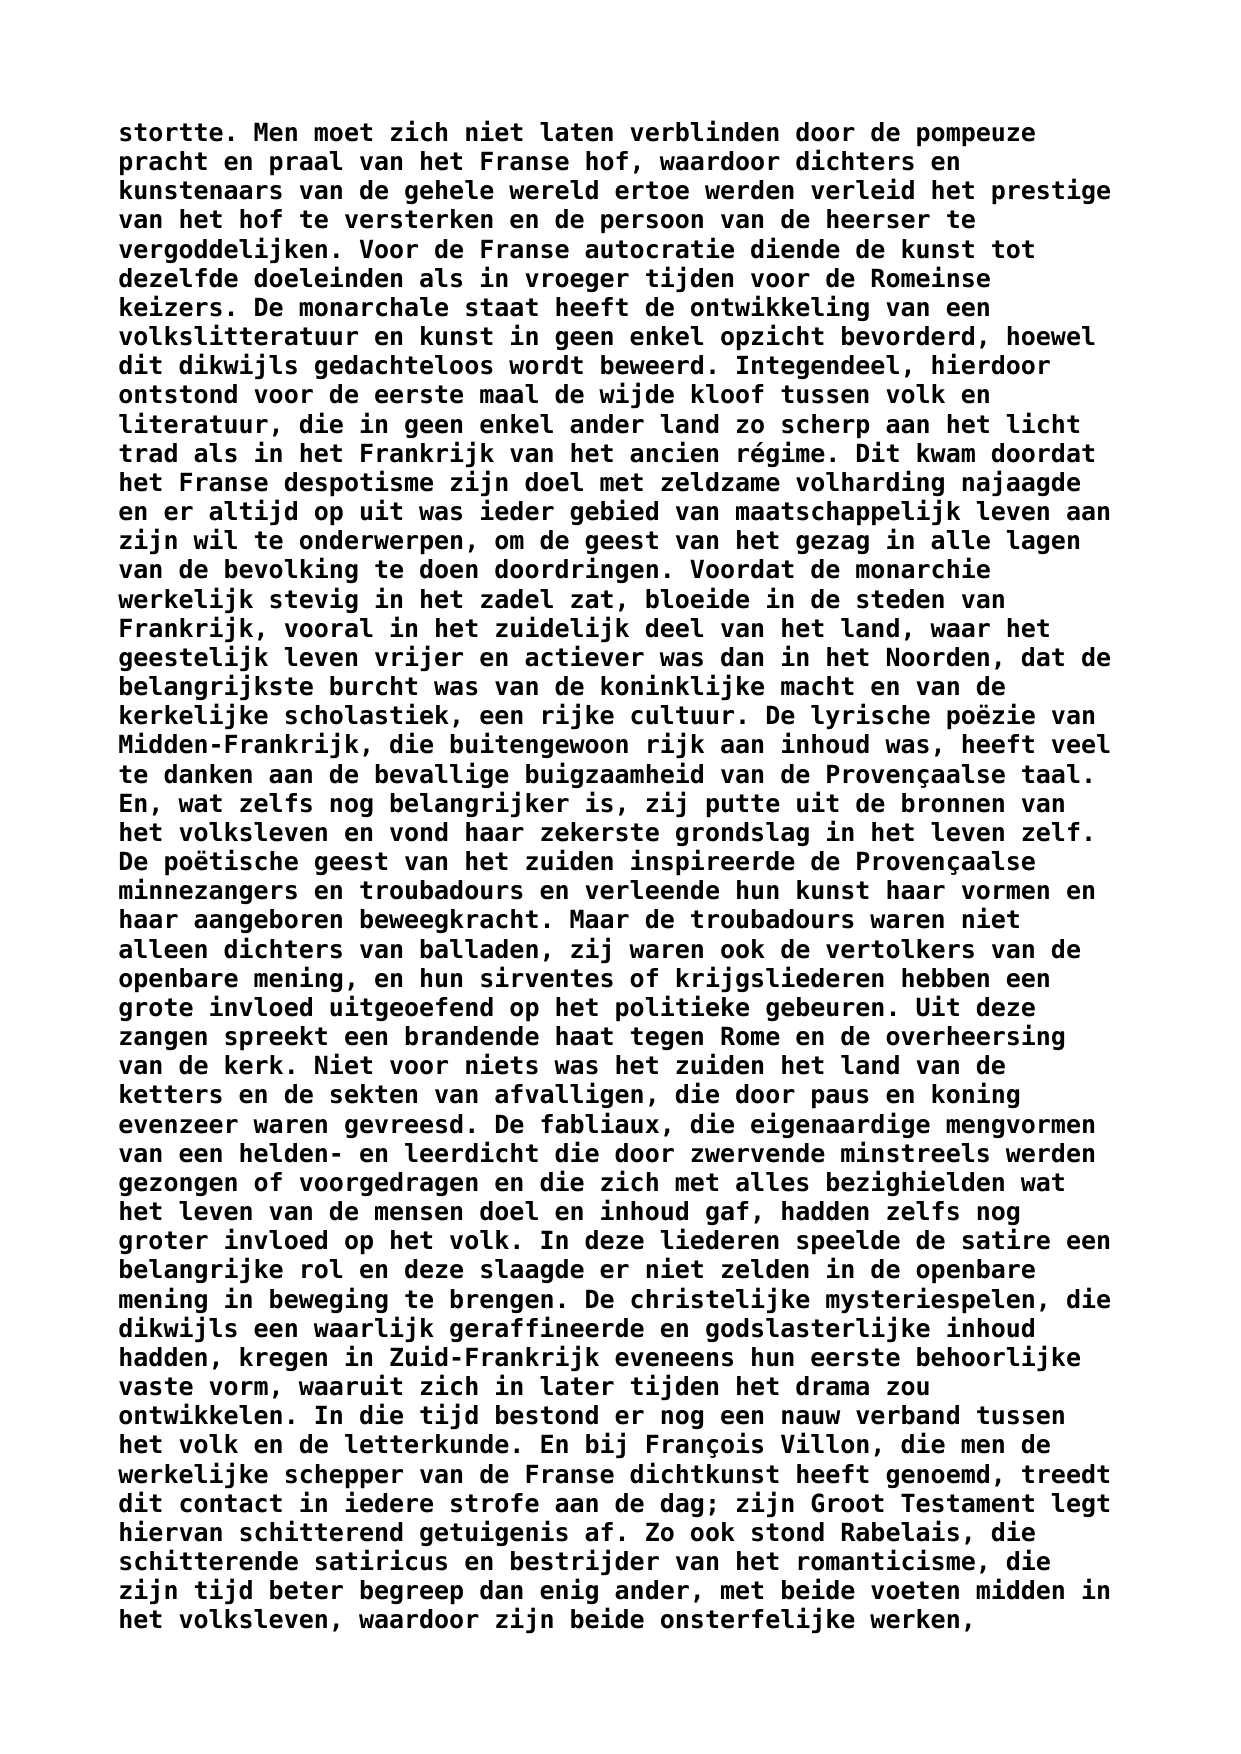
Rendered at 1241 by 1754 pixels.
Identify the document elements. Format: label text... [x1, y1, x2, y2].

text stortte. Men moet zich niet laten verblinden door de pompeuze pracht en praal van het Franse hof, waardoor dichters en kunstenaars van de gehele wereld ertoe werden verleid het prestige van het hof te versterken en de persoon van de heerser te vergoddelijken. Voor de Franse autocratie diende de kunst tot dezelfde doeleinden als in vroeger tijden voor de Romeinse keizers. De monarchale staat heeft de ontwikkeling van een volkslitteratuur en kunst in geen enkel opzicht bevorderd, hoewel dit dikwijls gedachteloos wordt beweerd. Integendeel, hierdoor ontstond voor de eerste maal de wijde kloof tussen volk en literatuur, die in geen enkel ander land zo scherp aan het licht trad als in het Frankrijk van het ancien régime. Dit kwam doordat het Franse despotisme zijn doel met zeldzame volharding najaagde en er altijd op uit was ieder gebied van maatschappelijk leven aan zijn wil te onderwerpen, om de geest van het gezag in alle lagen van de bevolking te doen doordringen. Voordat de monarchie werkelijk stevig in het zadel zat, bloeide in de steden van Frankrijk, vooral in het zuidelijk deel van het land, waar het geestelijk leven vrijer en actiever was dan in het Noorden, dat de belangrijkste burcht was van de koninklijke macht en van de kerkelijke scholastiek, een rijke cultuur. De lyrische poëzie van Midden-Frankrijk, die buitengewoon rijk aan inhoud was, heeft veel te danken aan de bevallige buigzaamheid van de Provençaalse taal. En, wat zelfs nog belangrijker is, zij putte uit de bronnen van het volksleven en vond haar zekerste grondslag in het leven zelf. De poëtische geest van het zuiden inspireerde de Provençaalse minnezangers en troubadours en verleende hun kunst haar vormen en haar aangeboren beweegkracht. Maar de troubadours waren niet alleen dichters van balladen, zij waren ook de vertolkers van de openbare mening, en hun sirventes of krijgsliederen hebben een grote invloed uitgeoefend op het politieke gebeuren. Uit deze zangen spreekt een brandende haat tegen Rome en de overheersing van de kerk. Niet voor niets was het zuiden het land van de ketters en de sekten van afvalligen, die door paus en koning evenzeer waren gevreesd. De fabliaux, die eigenaardige mengvormen van een helden- en leerdicht die door zwervende minstreels werden gezongen of voorgedragen en die zich met alles bezighielden wat het leven van de mensen doel en inhoud gaf, hadden zelfs nog groter invloed op het volk. In deze liederen speelde de satire een belangrijke rol en deze slaagde er niet zelden in de openbare mening in beweging te brengen. De christelijke mysteriespelen, die dikwijls een waarlijk geraffineerde en godslasterlijke inhoud hadden, kregen in Zuid-Frankrijk eveneens hun eerste behoorlijke vaste vorm, waaruit zich in later tijden het drama zou ontwikkelen. In die tijd bestond er nog een nauw verband tussen het volk en de letterkunde. En bij François Villon, die men de werkelijke schepper van de Franse dichtkunst heeft genoemd, treedt dit contact in iedere strofe aan de dag; zijn Groot Testament legt hiervan schitterend getuigenis af. Zo ook stond Rabelais, die schitterende satiricus en bestrijder van het romanticisme, die zijn tijd beter begreep dan enig ander, met beide voeten midden in het volksleven, waardoor zijn beide onsterfelijke werken, [118, 118, 1122, 1635]
